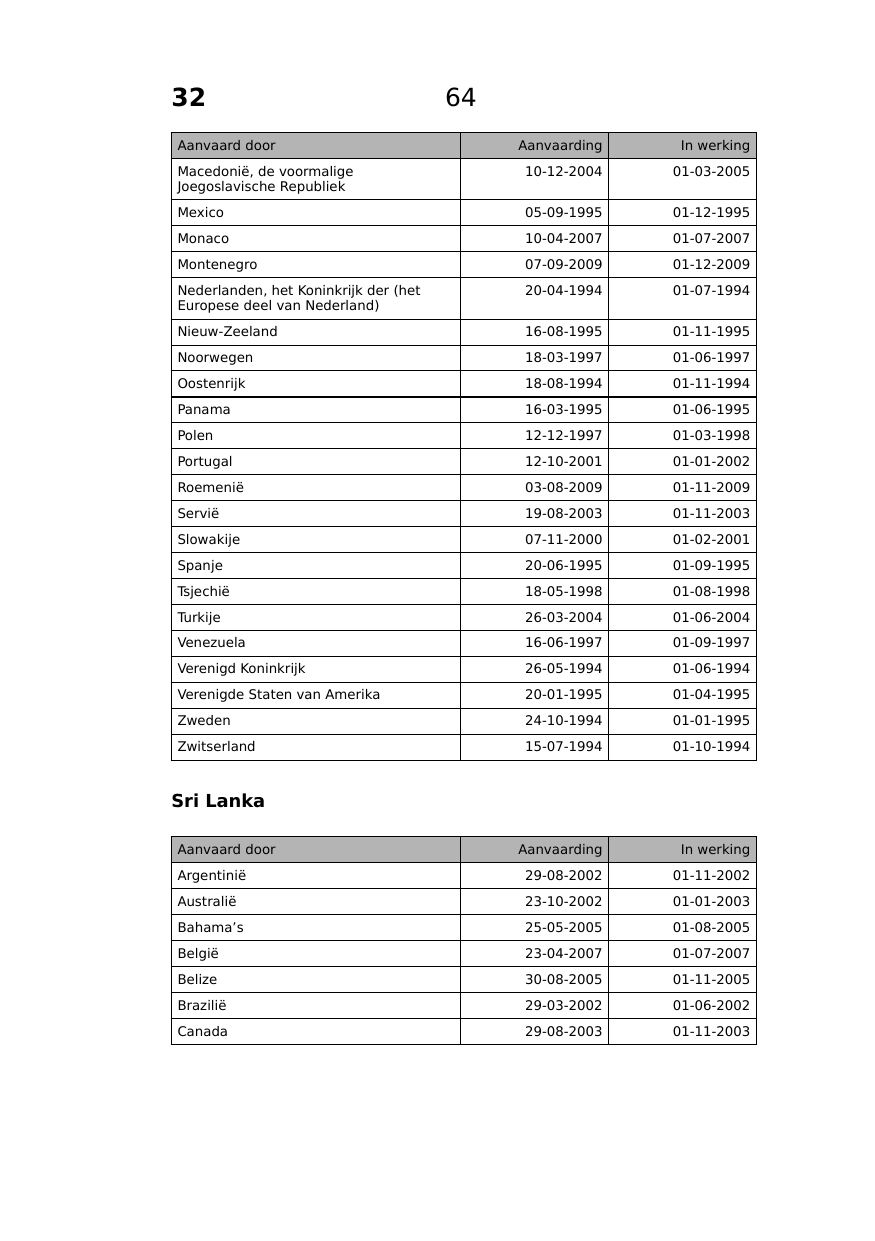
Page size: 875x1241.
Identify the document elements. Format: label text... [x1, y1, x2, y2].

table_cell 01-04-1995 [609, 683, 756, 708]
table_cell Servië [172, 501, 460, 526]
table_cell Verenigd Koninkrijk [172, 657, 460, 682]
table_cell 18-03-1997 [461, 346, 608, 370]
table_cell Monaco [172, 226, 460, 251]
table_cell 03-08-2009 [461, 475, 608, 500]
table_cell Macedonië, de voormalige Joegoslavische Republiek [172, 159, 460, 199]
table_cell Polen [172, 423, 460, 448]
table_cell 16-06-1997 [461, 631, 608, 656]
table_cell Zweden [172, 709, 460, 733]
table_cell 29-03-2002 [461, 993, 608, 1018]
table_cell Mexico [172, 200, 460, 225]
table_cell 01-11-1994 [609, 371, 756, 396]
table_cell 01-01-2003 [609, 889, 756, 914]
table_cell 05-09-1995 [461, 200, 608, 225]
table_cell 01-11-2003 [609, 1019, 756, 1044]
table_cell 12-12-1997 [461, 423, 608, 448]
table_header In werking [609, 837, 756, 862]
table_cell 01-08-2005 [609, 915, 756, 940]
table_cell 01-11-2002 [609, 863, 756, 888]
table_cell Canada [172, 1019, 460, 1044]
table_cell 01-10-1994 [609, 735, 756, 759]
table_header In werking [609, 133, 756, 158]
table_cell 10-04-2007 [461, 226, 608, 251]
table_cell 30-08-2005 [461, 967, 608, 992]
table_cell 01-11-1995 [609, 320, 756, 344]
table_cell Montenegro [172, 252, 460, 277]
table_cell 01-06-1995 [609, 398, 756, 422]
table_cell 18-05-1998 [461, 579, 608, 604]
table_cell 01-01-2002 [609, 449, 756, 474]
table_cell Zwitserland [172, 735, 460, 759]
table_cell 01-11-2003 [609, 501, 756, 526]
table_cell 19-08-2003 [461, 501, 608, 526]
table_cell 18-08-1994 [461, 371, 608, 396]
table_cell Slowakije [172, 527, 460, 552]
table_cell 01-06-1994 [609, 657, 756, 682]
table_cell Belize [172, 967, 460, 992]
table_cell Verenigde Staten van Amerika [172, 683, 460, 708]
table_cell 01-07-1994 [609, 278, 756, 318]
table_cell 15-07-1994 [461, 735, 608, 759]
table_cell 10-12-2004 [461, 159, 608, 199]
table_header Aanvaard door [172, 837, 460, 862]
table_cell Brazilië [172, 993, 460, 1018]
table_cell 01-11-2009 [609, 475, 756, 500]
table_cell 23-04-2007 [461, 941, 608, 966]
table_cell 23-10-2002 [461, 889, 608, 914]
table_cell 16-03-1995 [461, 398, 608, 422]
table_cell 01-03-1998 [609, 423, 756, 448]
table_cell Oostenrijk [172, 371, 460, 396]
table_cell 20-04-1994 [461, 278, 608, 318]
table_cell 01-01-1995 [609, 709, 756, 733]
table_cell 26-05-1994 [461, 657, 608, 682]
table_cell 20-06-1995 [461, 553, 608, 578]
table_cell 01-06-2002 [609, 993, 756, 1018]
table_cell 16-08-1995 [461, 320, 608, 344]
table_cell 12-10-2001 [461, 449, 608, 474]
table_cell 29-08-2003 [461, 1019, 608, 1044]
table_cell Panama [172, 398, 460, 422]
table_cell 01-02-2001 [609, 527, 756, 552]
table_cell 01-03-2005 [609, 159, 756, 199]
table_cell 29-08-2002 [461, 863, 608, 888]
table_cell Nederlanden, het Koninkrijk der (het Europese deel van Nederland) [172, 278, 460, 318]
table_cell 01-08-1998 [609, 579, 756, 604]
table_cell 01-11-2005 [609, 967, 756, 992]
table_header Aanvaard door [172, 133, 460, 158]
table_cell 01-09-1995 [609, 553, 756, 578]
table_cell Australië [172, 889, 460, 914]
table_cell 07-09-2009 [461, 252, 608, 277]
table_cell Nieuw-Zeeland [172, 320, 460, 344]
table_header Aanvaarding [461, 133, 608, 158]
subtitle Sri Lanka [171, 791, 756, 811]
table_cell 07-11-2000 [461, 527, 608, 552]
table_cell Portugal [172, 449, 460, 474]
table_cell Noorwegen [172, 346, 460, 370]
table_cell Bahama’s [172, 915, 460, 940]
table_cell Spanje [172, 553, 460, 578]
table_cell Venezuela [172, 631, 460, 656]
table_cell 24-10-1994 [461, 709, 608, 733]
table_cell 01-06-1997 [609, 346, 756, 370]
table_cell Roemenië [172, 475, 460, 500]
table_cell 01-07-2007 [609, 226, 756, 251]
table_cell Argentinië [172, 863, 460, 888]
table_cell 01-06-2004 [609, 605, 756, 630]
table_cell 25-05-2005 [461, 915, 608, 940]
table_cell 01-07-2007 [609, 941, 756, 966]
table_header Aanvaarding [461, 837, 608, 862]
table_cell 26-03-2004 [461, 605, 608, 630]
table_cell Turkije [172, 605, 460, 630]
table_cell België [172, 941, 460, 966]
table_cell Tsjechië [172, 579, 460, 604]
table_cell 01-09-1997 [609, 631, 756, 656]
table_cell 20-01-1995 [461, 683, 608, 708]
table_cell 01-12-1995 [609, 200, 756, 225]
table_cell 01-12-2009 [609, 252, 756, 277]
